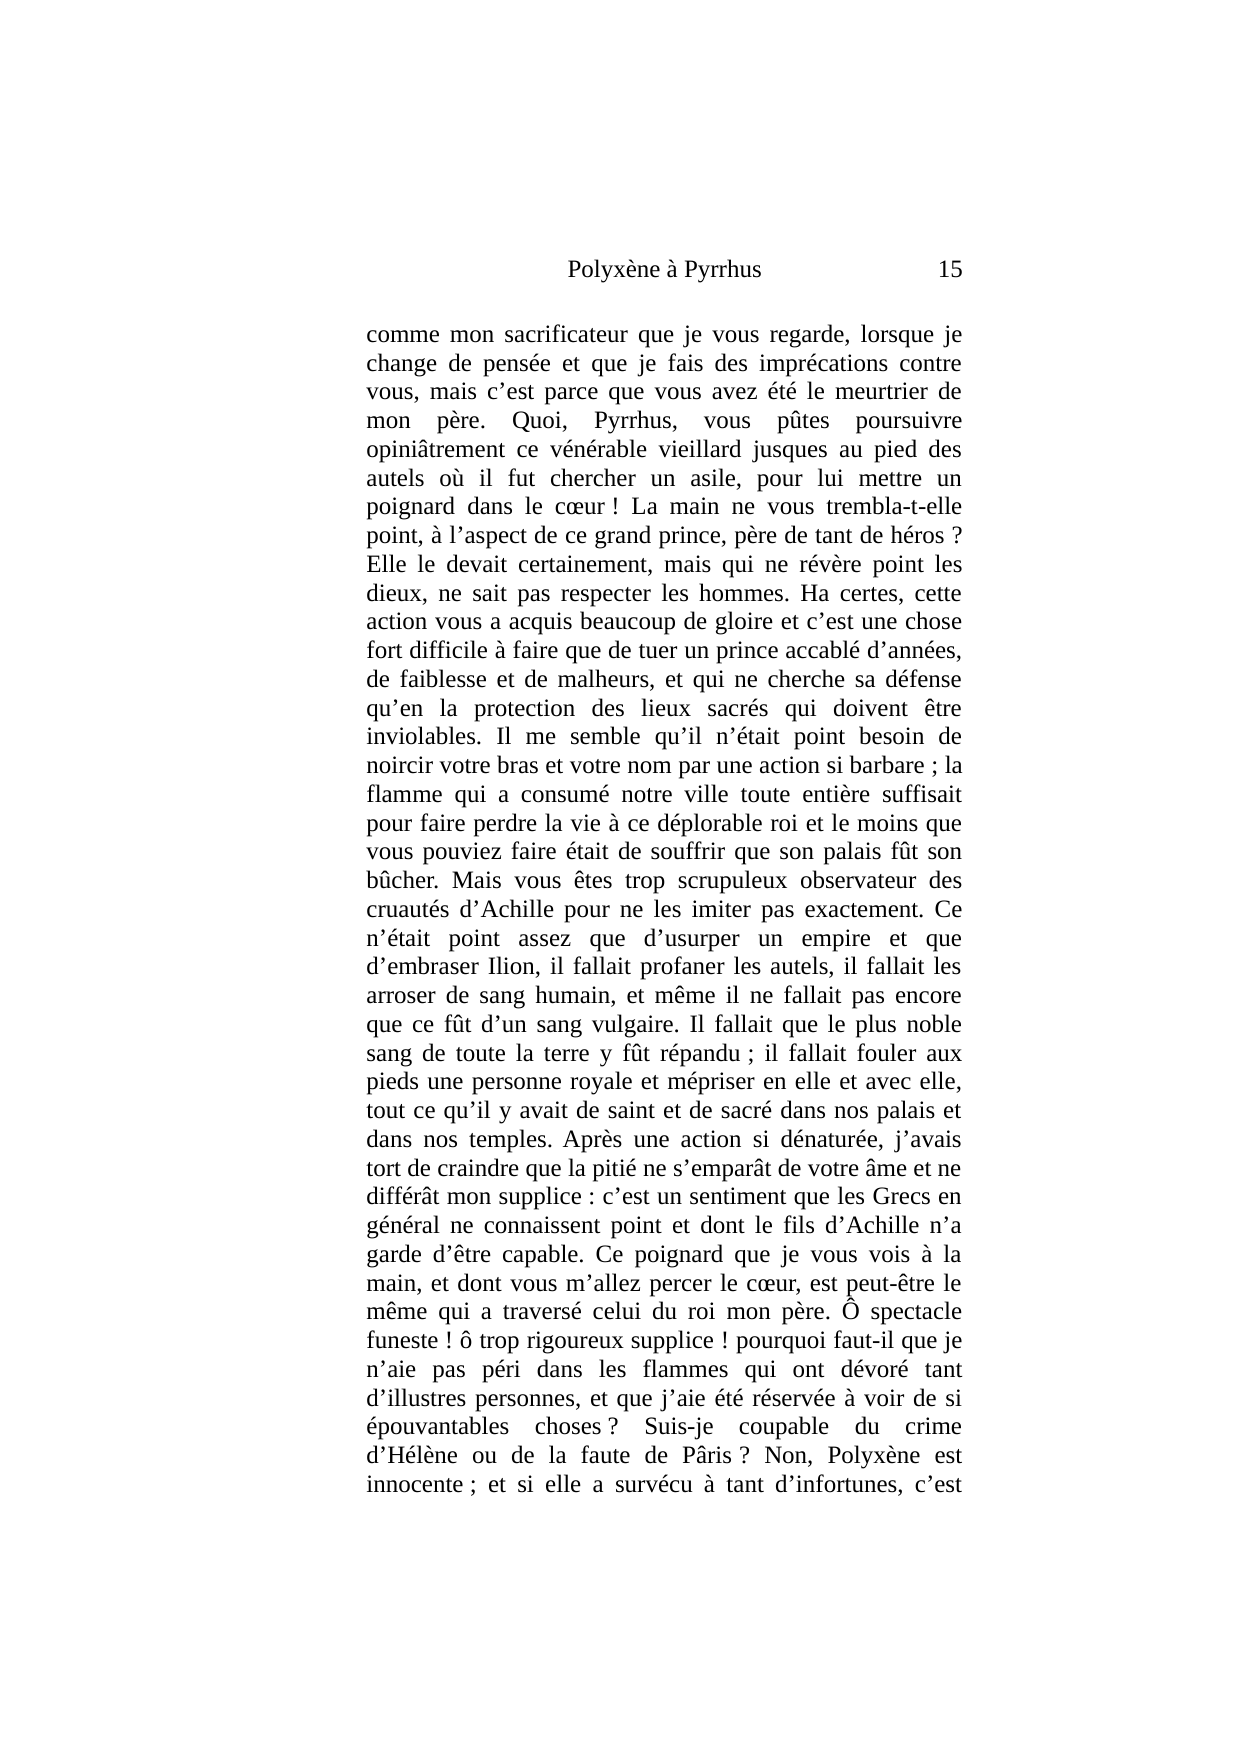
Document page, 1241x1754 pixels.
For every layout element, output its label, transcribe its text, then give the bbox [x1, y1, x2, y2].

text comme mon sacrificateur que je vous regarde, lorsque je change de pensée et que je fais des imprécations contre vous, mais c’est parce que vous avez été le meurtrier de mon père. Quoi, Pyrrhus, vous pûtes poursuivre opiniâtrement ce vénérable vieillard jusques au pied des autels où il fut chercher un asile, pour lui mettre un poignard dans le cœur ! La main ne vous trembla-t-elle point, à l’aspect de ce grand prince, père de tant de héros ? Elle le devait certainement, mais qui ne révère point les dieux, ne sait pas respecter les hommes. Ha certes, cette action vous a acquis beaucoup de gloire et c’est une chose fort difficile à faire que de tuer un prince accablé d’années, de faiblesse et de malheurs, et qui ne cherche sa défense qu’en la protection des lieux sacrés qui doivent être inviolables. Il me semble qu’il n’était point besoin de noircir votre bras et votre nom par une action si barbare ; la flamme qui a consumé notre ville toute entière suffisait pour faire perdre la vie à ce déplorable roi et le moins que vous pouviez faire était de souffrir que son palais fût son bûcher. Mais vous êtes trop scrupuleux observateur des cruautés d’Achille pour ne les imiter pas exactement. Ce n’était point assez que d’usurper un empire et que d’embraser Ilion, il fallait profaner les autels, il fallait les arroser de sang humain, et même il ne fallait pas encore que ce fût d’un sang vulgaire. Il fallait que le plus noble sang de toute la terre y fût répandu ; il fallait fouler aux pieds une personne royale et mépriser en elle et avec elle, tout ce qu’il y avait de saint et de sacré dans nos palais et dans nos temples. Après une action si dénaturée, j’avais tort de craindre que la pitié ne s’emparât de votre âme et ne différât mon supplice : c’est un sentiment que les Grecs en général ne connaissent point et dont le fils d’Achille n’a garde d’être capable. Ce poignard que je vous vois à la main, et dont vous m’allez percer le cœur, est peut-être le même qui a traversé celui du roi mon père. Ô spectacle funeste ! ô trop rigoureux supplice ! pourquoi faut-il que je n’aie pas péri dans les flammes qui ont dévoré tant d’illustres personnes, et que j’aie été réservée à voir de si épouvantables choses ? Suis-je coupable du crime d’Hélène ou de la faute de Pâris ? Non, Polyxène est innocente ; et si elle a survécu à tant d’infortunes, c’est [366, 319, 963, 1498]
